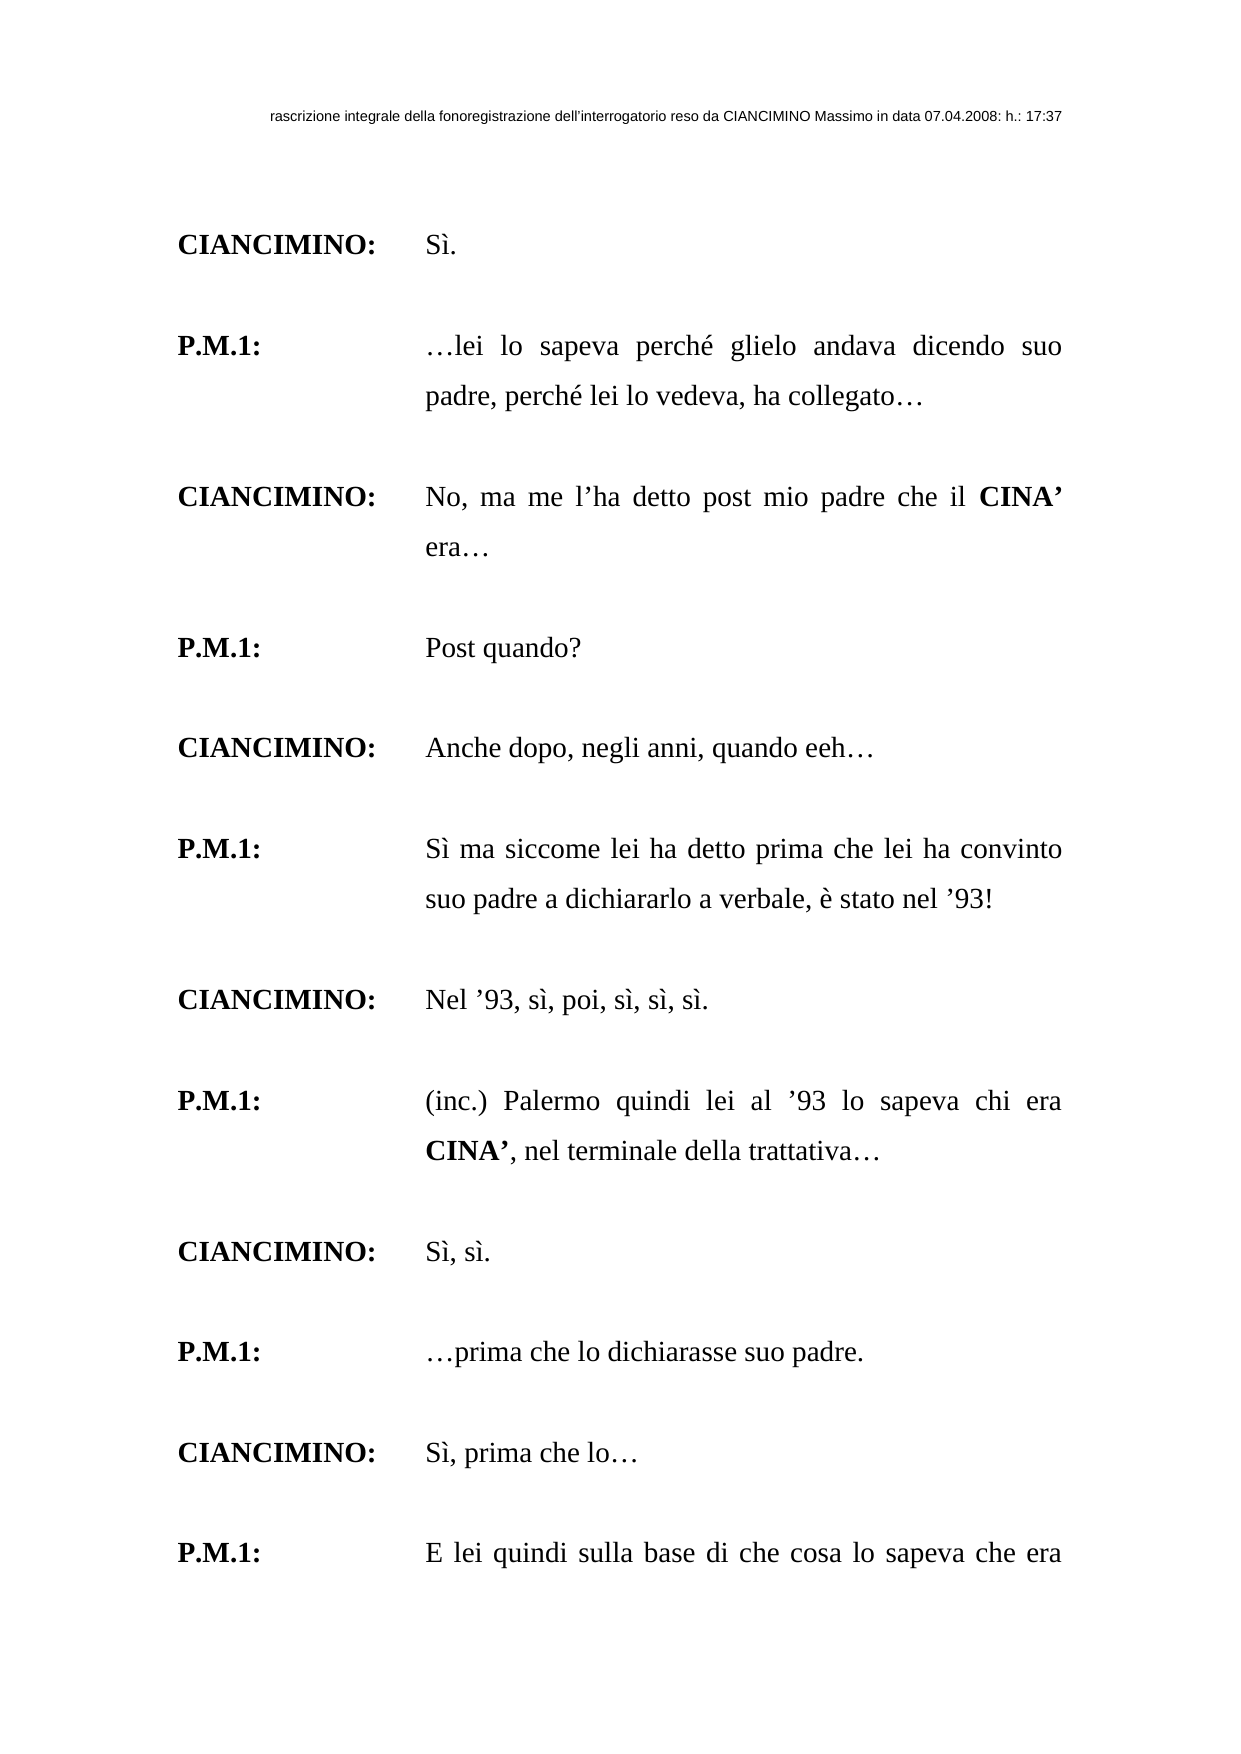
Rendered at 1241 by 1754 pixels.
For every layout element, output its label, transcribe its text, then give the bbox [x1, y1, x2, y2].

text CIANCIMINO: Nel ’93, sì, poi, sì, sì, sì. [177, 982, 1063, 1016]
text P.M.1: Sì ma siccome lei ha detto prima che lei ha convinto suo padre a dichiararlo a verbale, è stato nel ’93! [177, 831, 1063, 915]
text P.M.1: …prima che lo dichiarasse suo padre. [177, 1334, 1063, 1368]
text CIANCIMINO: No, ma me l’ha detto post mio padre che il CINA’ era… [177, 479, 1063, 563]
text CIANCIMINO: Sì. [177, 227, 1063, 261]
text CIANCIMINO: Sì, prima che lo… [177, 1435, 1063, 1468]
text P.M.1: Post quando? [177, 630, 1063, 663]
text P.M.1: (inc.) Palermo quindi lei al ’93 lo sapeva chi era CINA’, nel terminale della trattativa… [177, 1083, 1063, 1167]
text CIANCIMINO: Sì, sì. [177, 1234, 1063, 1267]
text P.M.1: E lei quindi sulla base di che cosa lo sapeva che era [177, 1536, 1063, 1569]
text P.M.1: …lei lo sapeva perché glielo andava dicendo suo padre, perché lei lo vedeva, ha collegato… [177, 328, 1063, 412]
text CIANCIMINO: Anche dopo, negli anni, quando eeh… [177, 731, 1063, 764]
